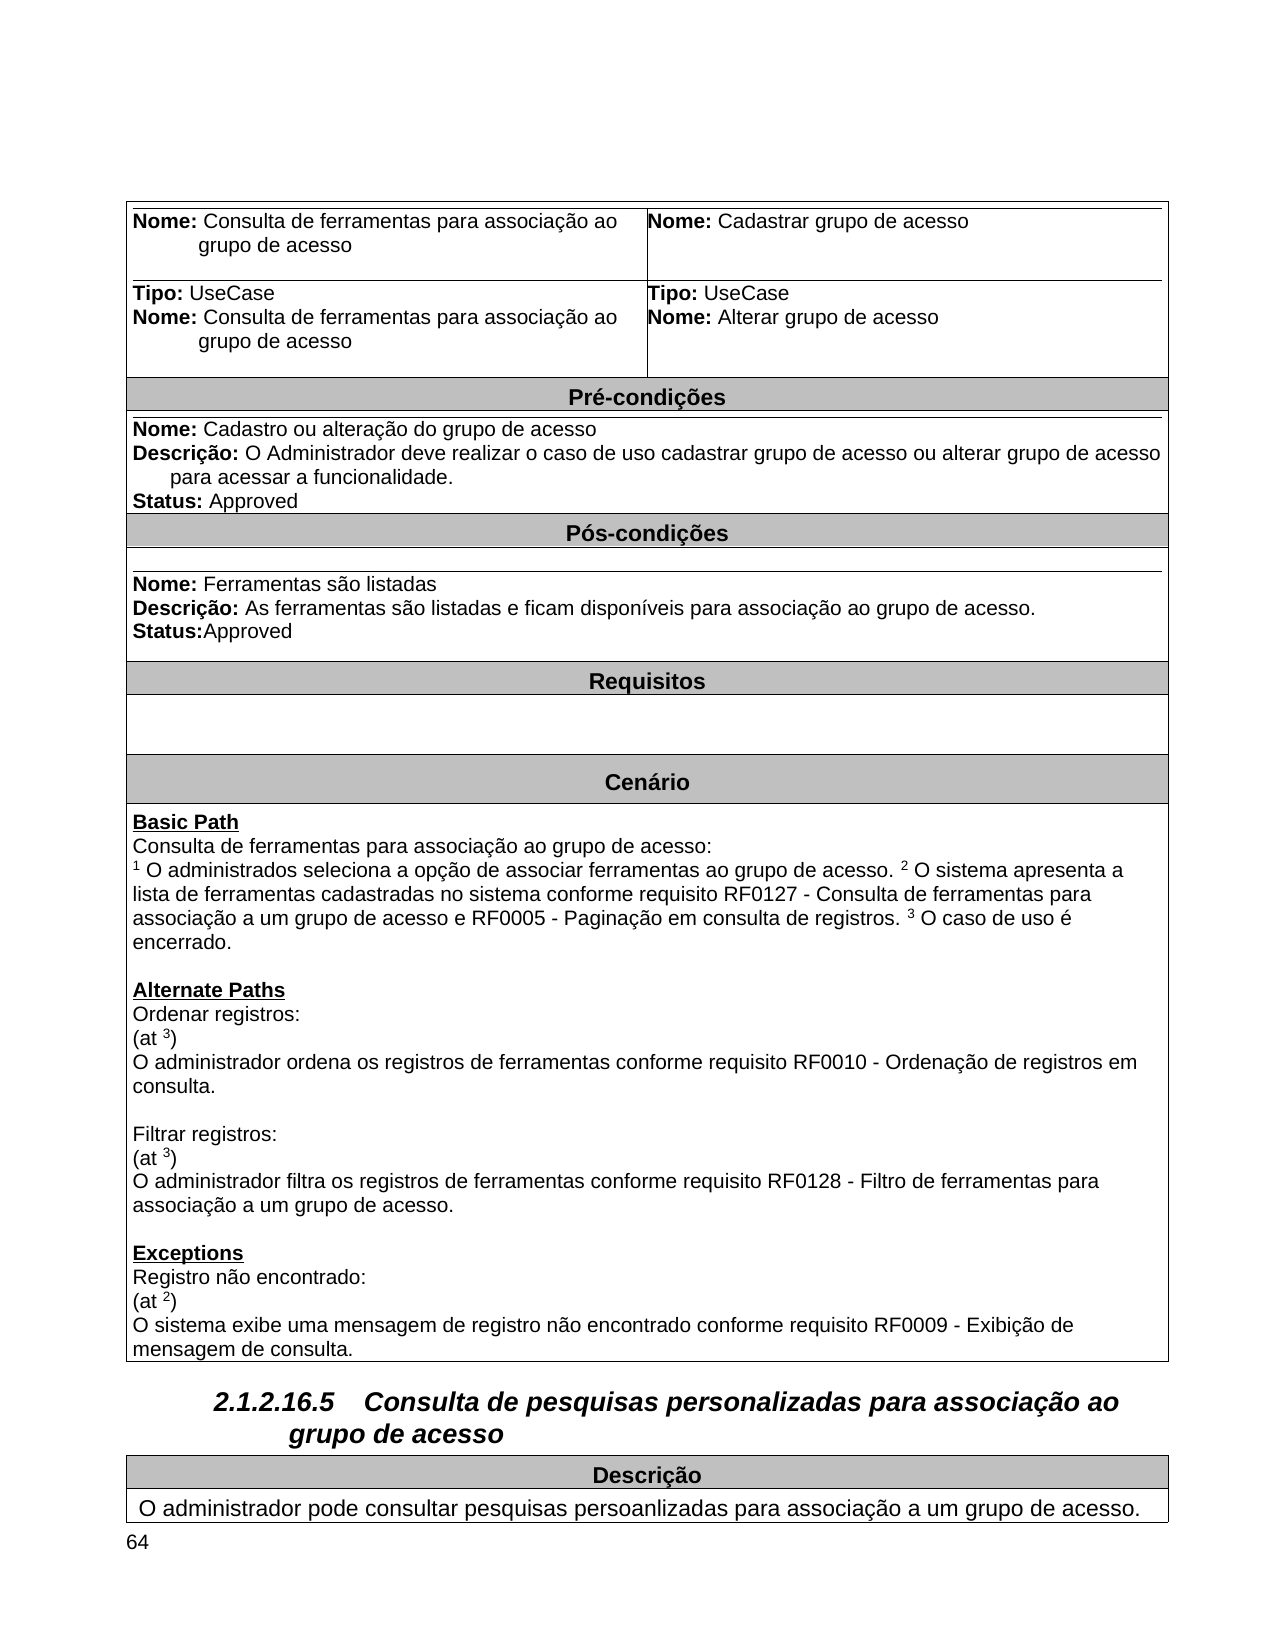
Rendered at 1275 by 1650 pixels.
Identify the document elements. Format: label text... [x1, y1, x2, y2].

table_cell O administrador pode consultar pesquisas persoanlizadas para associação a um grupo de acesso. [127, 1489, 1168, 1521]
table_header Nome: Cadastro ou alteração do grupo de acesso Descrição: O Administrador deve realizar o caso de uso cadastrar grupo de acesso ou alterar grupo de acesso para acessar a funcionalidade. Status: Approved [133, 418, 1162, 513]
table_cell [127, 202, 1168, 377]
table_cell Pós-condições [127, 514, 1168, 546]
table_cell Basic Path Consulta de ferramentas para associação ao grupo de acesso: 1 O administrados seleciona a opção de associar ferramentas ao grupo de acesso. 2 O sistema apresenta a lista de ferramentas cadastradas no sistema conforme requisito RF0127 - Consulta de ferramentas para associação a um grupo de acesso e RF0005 - Paginação em consulta de registros. 3 O caso de uso é encerrado. Alternate Paths Ordenar registros: (at 3) O administrador ordena os registros de ferramentas conforme requisito RF0010 - Ordenação de registros em consulta. Filtrar registros: (at 3) O administrador filtra os registros de ferramentas conforme requisito RF0128 - Filtro de ferramentas para associação a um grupo de acesso. Exceptions Registro não encontrado: (at 2) O sistema exibe uma mensagem de registro não encontrado conforme requisito RF0009 - Exibição de mensagem de consulta. [127, 804, 1168, 1361]
table_cell Tipo: UseCase Nome: Consulta de ferramentas para associação ao grupo de acesso [133, 281, 647, 377]
table_header Descrição [127, 1456, 1168, 1488]
table_header Nome: Cadastrar grupo de acesso [648, 209, 1162, 280]
table_cell [127, 695, 1168, 754]
table_cell [127, 411, 1168, 513]
table_cell Requisitos [127, 662, 1168, 694]
table_cell Pré-condições [127, 378, 1168, 410]
table_cell Tipo: UseCase Nome: Alterar grupo de acesso [648, 281, 1162, 377]
list Consulta de pesquisas personalizadas para associação ao grupo de acesso [214, 1386, 1155, 1449]
table_cell Cenário [127, 755, 1168, 803]
table_cell [127, 548, 1168, 661]
table_header Nome: Ferramentas são listadas Descrição: As ferramentas são listadas e ficam disponíveis para associação ao grupo de acesso. Status:Approved [133, 572, 1162, 643]
table_header Nome: Consulta de ferramentas para associação ao grupo de acesso [133, 209, 647, 280]
